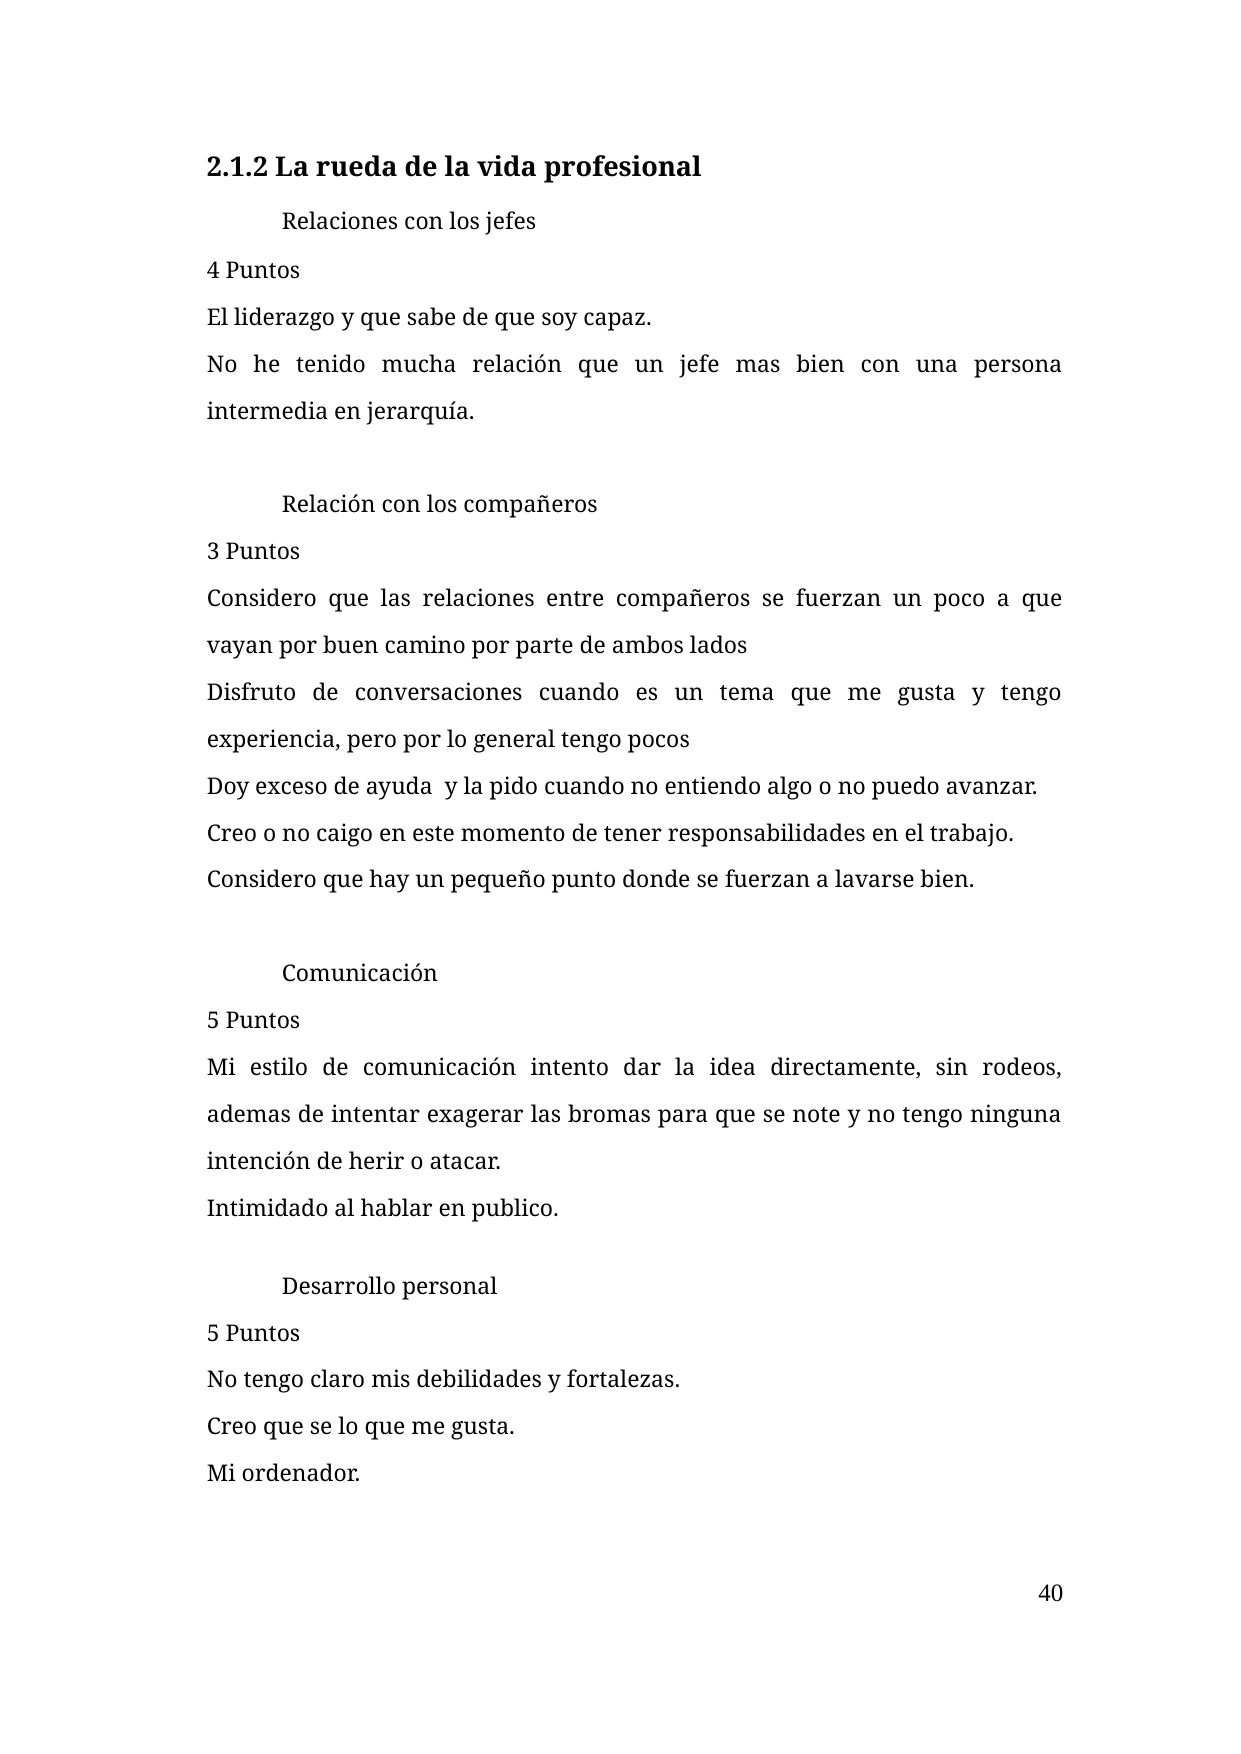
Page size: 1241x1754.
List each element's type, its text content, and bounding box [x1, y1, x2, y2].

text 2.1.2 La rueda de la vida profesional [207, 148, 1063, 184]
text Considero que las relaciones entre compañeros se fuerzan un poco a que vayan por buen camino por parte de ambos lados [207, 582, 1063, 660]
text Comunicación [207, 957, 1063, 988]
text Relaciones con los jefes [207, 203, 1063, 237]
text Disfruto de conversaciones cuando es un tema que me gusta y tengo experiencia, pero por lo general tengo pocos [207, 676, 1063, 754]
text Considero que hay un pequeño punto donde se fuerzan a lavarse bien. [207, 863, 1063, 894]
text Intimidado al hablar en publico. [207, 1191, 1063, 1223]
text Doy exceso de ayuda y la pido cuando no entiendo algo o no puedo avanzar. [207, 769, 1063, 801]
text Mi ordenador. [207, 1457, 1063, 1488]
text 4 Puntos [207, 254, 1063, 285]
text No he tenido mucha relación que un jefe mas bien con una persona intermedia en jerarquía. [207, 348, 1063, 426]
text 5 Puntos [207, 1316, 1063, 1348]
text Creo o no caigo en este momento de tener responsabilidades en el trabajo. [207, 816, 1063, 848]
text Creo que se lo que me gusta. [207, 1410, 1063, 1441]
text Mi estilo de comunicación intento dar la idea directamente, sin rodeos, ademas de intentar exagerar las bromas para que se note y no tengo ninguna intención de herir o atacar. [207, 1051, 1063, 1176]
text El liderazgo y que sabe de que soy capaz. [207, 301, 1063, 332]
text 3 Puntos [207, 535, 1063, 566]
text No tengo claro mis debilidades y fortalezas. [207, 1363, 1063, 1394]
text 5 Puntos [207, 1004, 1063, 1035]
text Relación con los compañeros [207, 488, 1063, 519]
text Desarrollo personal [207, 1269, 1063, 1301]
